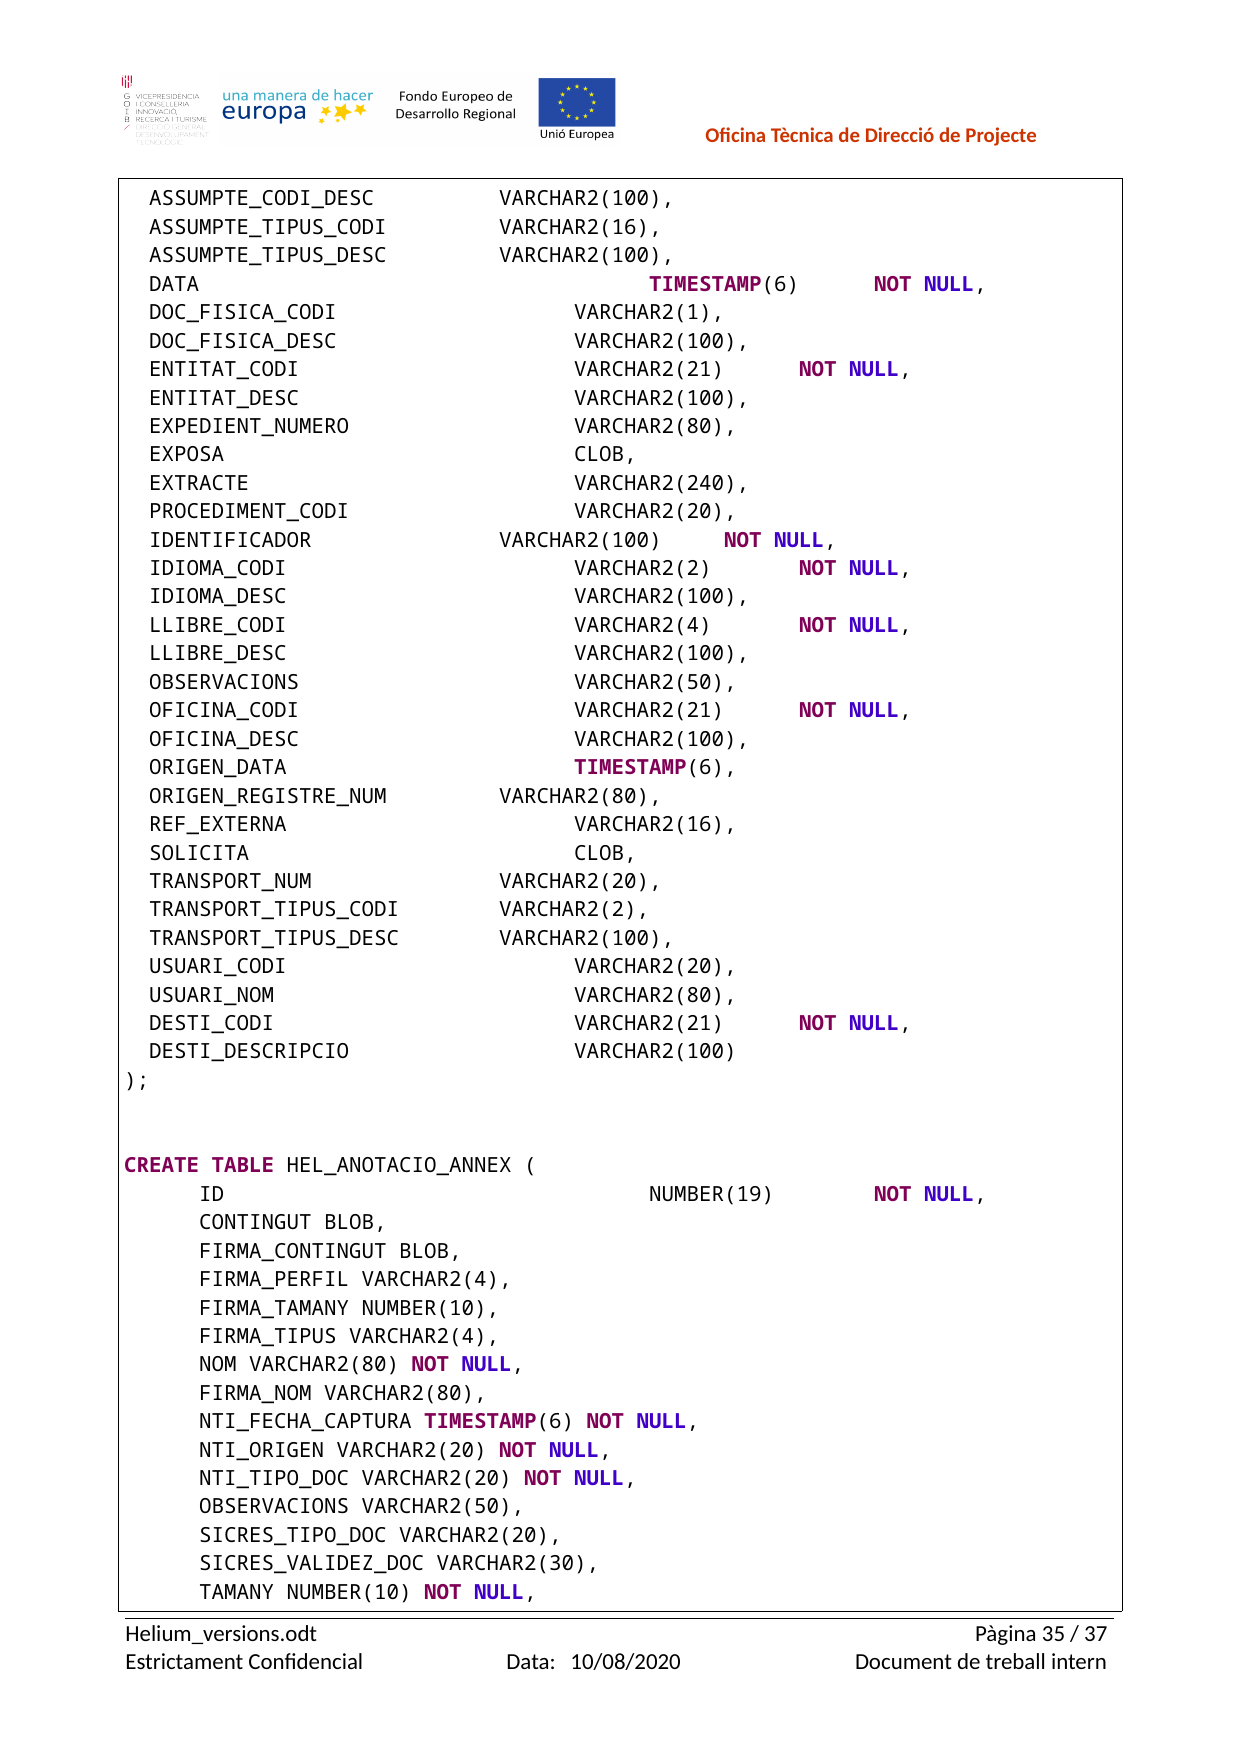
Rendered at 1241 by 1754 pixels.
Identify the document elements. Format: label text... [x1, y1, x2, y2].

picture [219, 73, 621, 147]
table_header ASSUMPTE_CODI_DESC VARCHAR2(100), ASSUMPTE_TIPUS_CODI VARCHAR2(16), ASSUMPTE_TIPUS_DESC VARCHAR2(100), DATA TIMESTAMP(6) NOT NULL, DOC_FISICA_CODI VARCHAR2(1), DOC_FISICA_DESC VARCHAR2(100), ENTITAT_CODI VARCHAR2(21) NOT NULL, ENTITAT_DESC VARCHAR2(100), EXPEDIENT_NUMERO VARCHAR2(80), EXPOSA CLOB, EXTRACTE VARCHAR2(240), PROCEDIMENT_CODI VARCHAR2(20), IDENTIFICADOR VARCHAR2(100) NOT NULL, IDIOMA_CODI VARCHAR2(2) NOT NULL, IDIOMA_DESC VARCHAR2(100), LLIBRE_CODI VARCHAR2(4) NOT NULL, LLIBRE_DESC VARCHAR2(100), OBSERVACIONS VARCHAR2(50), OFICINA_CODI VARCHAR2(21) NOT NULL, OFICINA_DESC VARCHAR2(100), ORIGEN_DATA TIMESTAMP(6), ORIGEN_REGISTRE_NUM VARCHAR2(80), REF_EXTERNA VARCHAR2(16), SOLICITA CLOB, TRANSPORT_NUM VARCHAR2(20), TRANSPORT_TIPUS_CODI VARCHAR2(2), TRANSPORT_TIPUS_DESC VARCHAR2(100), USUARI_CODI VARCHAR2(20), USUARI_NOM VARCHAR2(80), DESTI_CODI VARCHAR2(21) NOT NULL, DESTI_DESCRIPCIO VARCHAR2(100) ); CREATE TABLE HEL_ANOTACIO_ANNEX ( ID NUMBER(19) NOT NULL, CONTINGUT BLOB, FIRMA_CONTINGUT BLOB, FIRMA_PERFIL VARCHAR2(4), FIRMA_TAMANY NUMBER(10), FIRMA_TIPUS VARCHAR2(4), NOM VARCHAR2(80) NOT NULL, FIRMA_NOM VARCHAR2(80), NTI_FECHA_CAPTURA TIMESTAMP(6) NOT NULL, NTI_ORIGEN VARCHAR2(20) NOT NULL, NTI_TIPO_DOC VARCHAR2(20) NOT NULL, OBSERVACIONS VARCHAR2(50), SICRES_TIPO_DOC VARCHAR2(20), SICRES_VALIDEZ_DOC VARCHAR2(30), TAMANY NUMBER(10) NOT NULL, [119, 179, 1122, 1611]
picture [118, 73, 213, 147]
